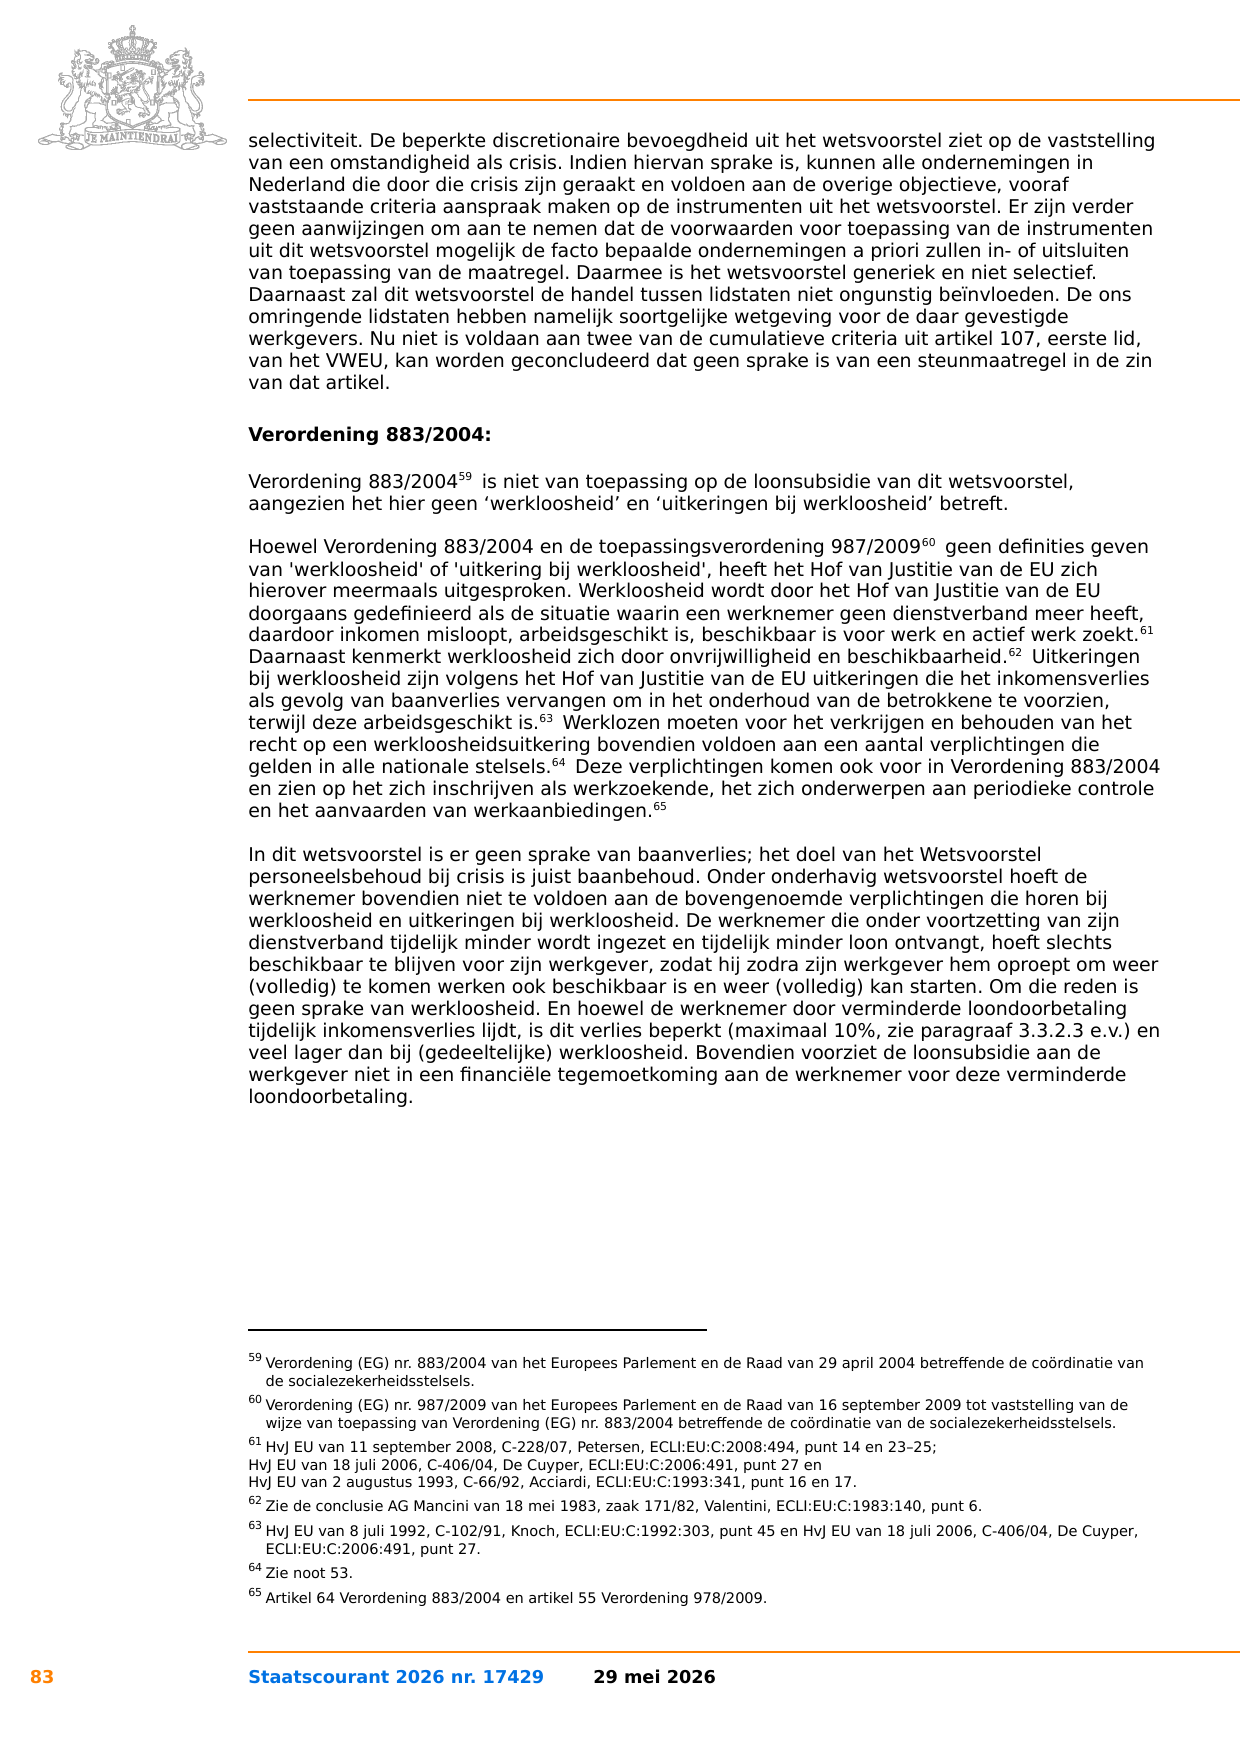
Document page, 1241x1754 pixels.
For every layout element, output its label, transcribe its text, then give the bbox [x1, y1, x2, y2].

text Verordening (EG) nr. 883/2004 van het Europees Parlement en de Raad van 29 april 2004 betreffende de coördinatie van de socialezekerheidsstelsels. [248, 1351, 1163, 1390]
text Zie de conclusie AG Mancini van 18 mei 1983, zaak 171/82, Valentini, ECLI:EU:C:1983:140, punt 6. [248, 1494, 1163, 1516]
text selectiviteit. De beperkte discretionaire bevoegdheid uit het wetsvoorstel ziet op de vaststelling van een omstandigheid als crisis. Indien hiervan sprake is, kunnen alle ondernemingen in Nederland die door die crisis zijn geraakt en voldoen aan de overige objectieve, vooraf vaststaande criteria aanspraak maken op de instrumenten uit het wetsvoorstel. Er zijn verder geen aanwijzingen om aan te nemen dat de voorwaarden voor toepassing van de instrumenten uit dit wetsvoorstel mogelijk de facto bepaalde ondernemingen a priori zullen in- of uitsluiten van toepassing van de maatregel. Daarmee is het wetsvoorstel generiek en niet selectief. Daarnaast zal dit wetsvoorstel de handel tussen lidstaten niet ongunstig beïnvloeden. De ons omringende lidstaten hebben namelijk soortgelijke wetgeving voor de daar gevestigde werkgevers. Nu niet is voldaan aan twee van de cumulatieve criteria uit artikel 107, eerste lid, van het VWEU, kan worden geconcludeerd dat geen sprake is van een steunmaatregel in de zin van dat artikel. [248, 130, 1163, 394]
text HvJ EU van 2 augustus 1993, C-66/92, Acciardi, ECLI:EU:C:1993:341, punt 16 en 17. [248, 1474, 1163, 1491]
text HvJ EU van 8 juli 1992, C-102/91, Knoch, ECLI:EU:C:1992:303, punt 45 en HvJ EU van 18 juli 2006, C-406/04, De Cuyper, ECLI:EU:C:2006:491, punt 27. [248, 1519, 1163, 1558]
text In dit wetsvoorstel is er geen sprake van baanverlies; het doel van het Wetsvoorstel personeelsbehoud bij crisis is juist baanbehoud. Onder onderhavig wetsvoorstel hoeft de werknemer bovendien niet te voldoen aan de bovengenoemde verplichtingen die horen bij werkloosheid en uitkeringen bij werkloosheid. De werknemer die onder voortzetting van zijn dienstverband tijdelijk minder wordt ingezet en tijdelijk minder loon ontvangt, hoeft slechts beschikbaar te blijven voor zijn werkgever, zodat hij zodra zijn werkgever hem oproept om weer (volledig) te komen werken ook beschikbaar is en weer (volledig) kan starten. Om die reden is geen sprake van werkloosheid. En hoewel de werknemer door verminderde loondoorbetaling tijdelijk inkomensverlies lijdt, is dit verlies beperkt (maximaal 10%, zie paragraaf 3.3.2.3 e.v.) en veel lager dan bij (gedeeltelijke) werkloosheid. Bovendien voorziet de loonsubsidie aan de werkgever niet in een financiële tegemoetkoming aan de werknemer voor deze verminderde loondoorbetaling. [248, 844, 1163, 1108]
text HvJ EU van 18 juli 2006, C-406/04, De Cuyper, ECLI:EU:C:2006:491, punt 27 en [248, 1457, 1163, 1474]
text HvJ EU van 11 september 2008, C-228/07, Petersen, ECLI:EU:C:2008:494, punt 14 en 23–25; [248, 1435, 1163, 1457]
picture [38, 25, 227, 150]
text Artikel 64 Verordening 883/2004 en artikel 55 Verordening 978/2009. [248, 1586, 1163, 1608]
text Verordening (EG) nr. 987/2009 van het Europees Parlement en de Raad van 16 september 2009 tot vaststelling van de wijze van toepassing van Verordening (EG) nr. 883/2004 betreffende de coördinatie van de socialezekerheidsstelsels. [248, 1393, 1163, 1432]
subtitle Verordening 883/2004: [248, 424, 1163, 446]
text Zie noot 53. [248, 1561, 1163, 1583]
text Hoewel Verordening 883/2004 en de toepassingsverordening 987/2009 geen definities geven van 'werkloosheid' of 'uitkering bij werkloosheid', heeft het Hof van Justitie van de EU zich hierover meermaals uitgesproken. Werkloosheid wordt door het Hof van Justitie van de EU doorgaans gedefinieerd als de situatie waarin een werknemer geen dienstverband meer heeft, daardoor inkomen misloopt, arbeidsgeschikt is, beschikbaar is voor werk en actief werk zoekt. Daarnaast kenmerkt werkloosheid zich door onvrijwilligheid en beschikbaarheid. Uitkeringen bij werkloosheid zijn volgens het Hof van Justitie van de EU uitkeringen die het inkomensverlies als gevolg van baanverlies vervangen om in het onderhoud van de betrokkene te voorzien, terwijl deze arbeidsgeschikt is. Werklozen moeten voor het verkrijgen en behouden van het recht op een werkloosheidsuitkering bovendien voldoen aan een aantal verplichtingen die gelden in alle nationale stelsels. Deze verplichtingen komen ook voor in Verordening 883/2004 en zien op het zich inschrijven als werkzoekende, het zich onderwerpen aan periodieke controle en het aanvaarden van werkaanbiedingen. [248, 536, 1163, 822]
text Verordening 883/2004 is niet van toepassing op de loonsubsidie van dit wetsvoorstel, aangezien het hier geen ‘werkloosheid’ en ‘uitkeringen bij werkloosheid’ betreft. [248, 471, 1163, 514]
